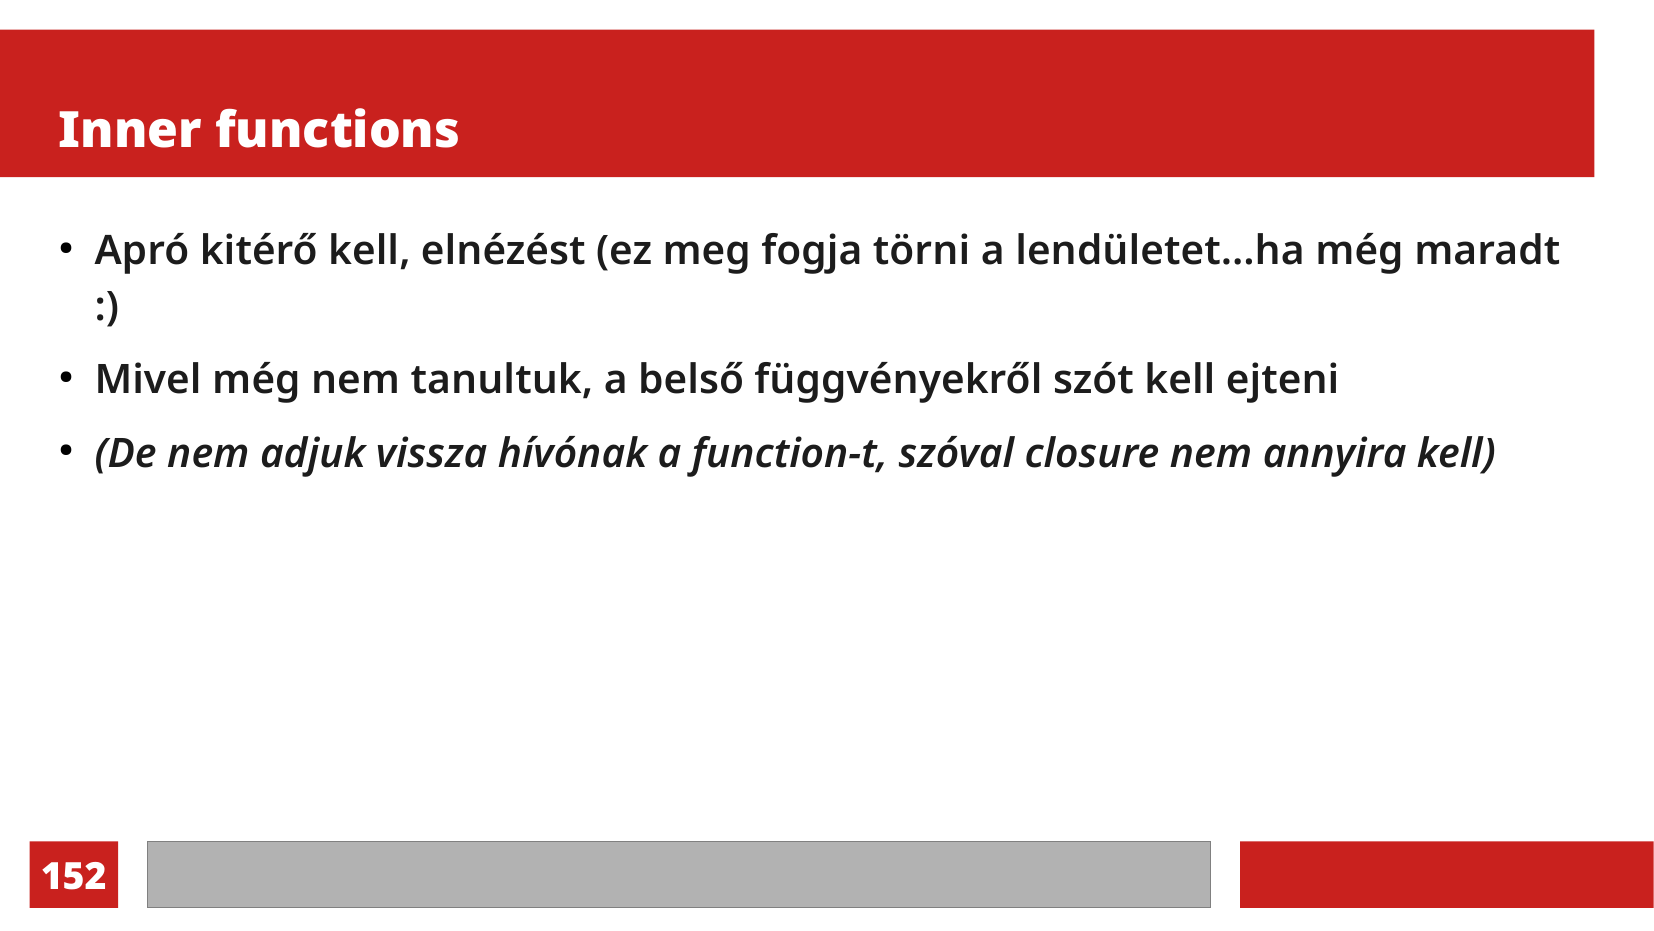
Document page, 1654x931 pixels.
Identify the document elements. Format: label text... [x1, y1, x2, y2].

title Inner functions [59, 44, 1595, 163]
list Apró kitérő kell, elnézést (ez meg fogja törni a lendületet...ha még maradt :) Mivel még nem tanultuk, a belső függvényekről szót kell ejteni (De nem adjuk vissza hívónak a function-t, szóval closure nem annyira kell) [59, 221, 1565, 739]
